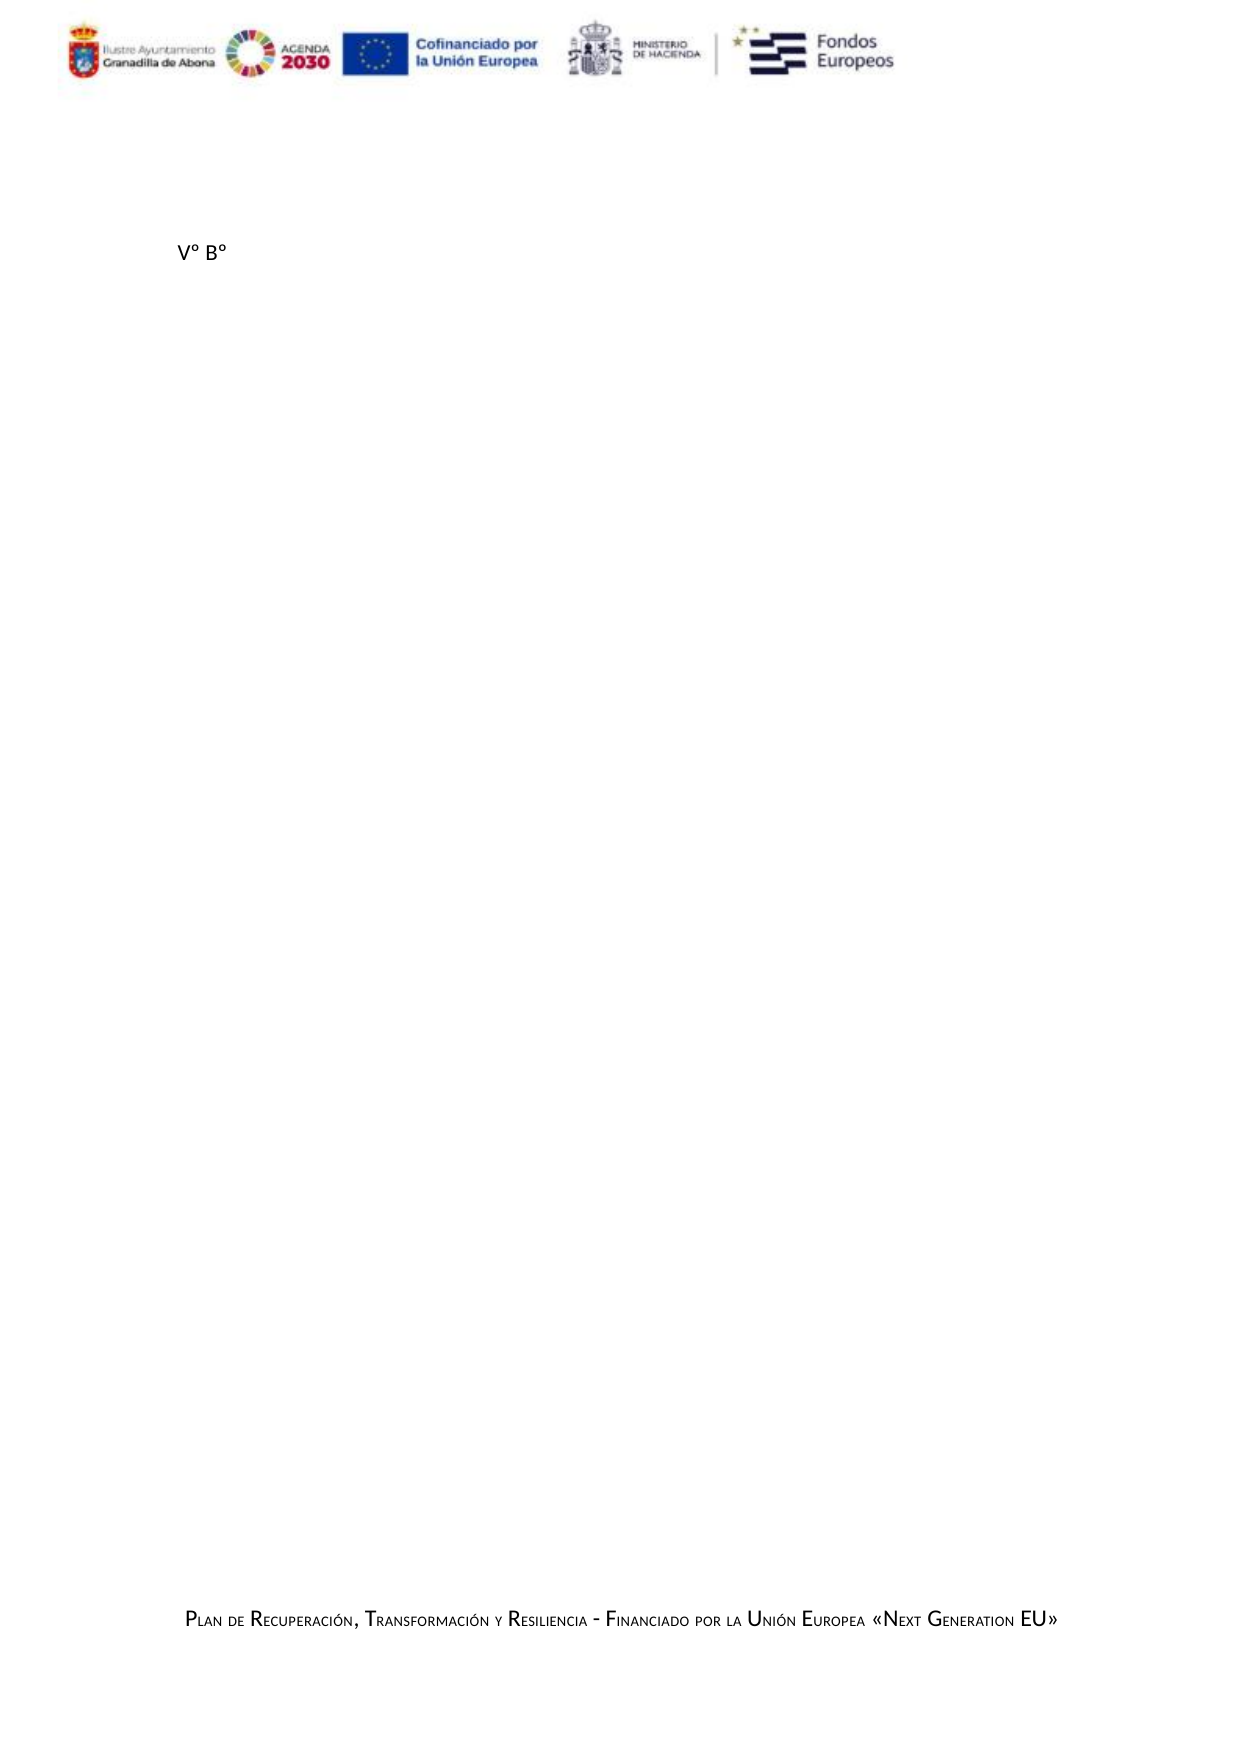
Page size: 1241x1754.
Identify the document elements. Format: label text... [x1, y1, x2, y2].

text Vº Bº [177, 238, 252, 266]
text PLAN DE RECUPERACIÓN, TRANSFORMACIÓN Y RESILIENCIA - FINANCIADO POR LA UNIÓN EUROPEA «NEXT GENERATION EU» [185, 1604, 1083, 1632]
